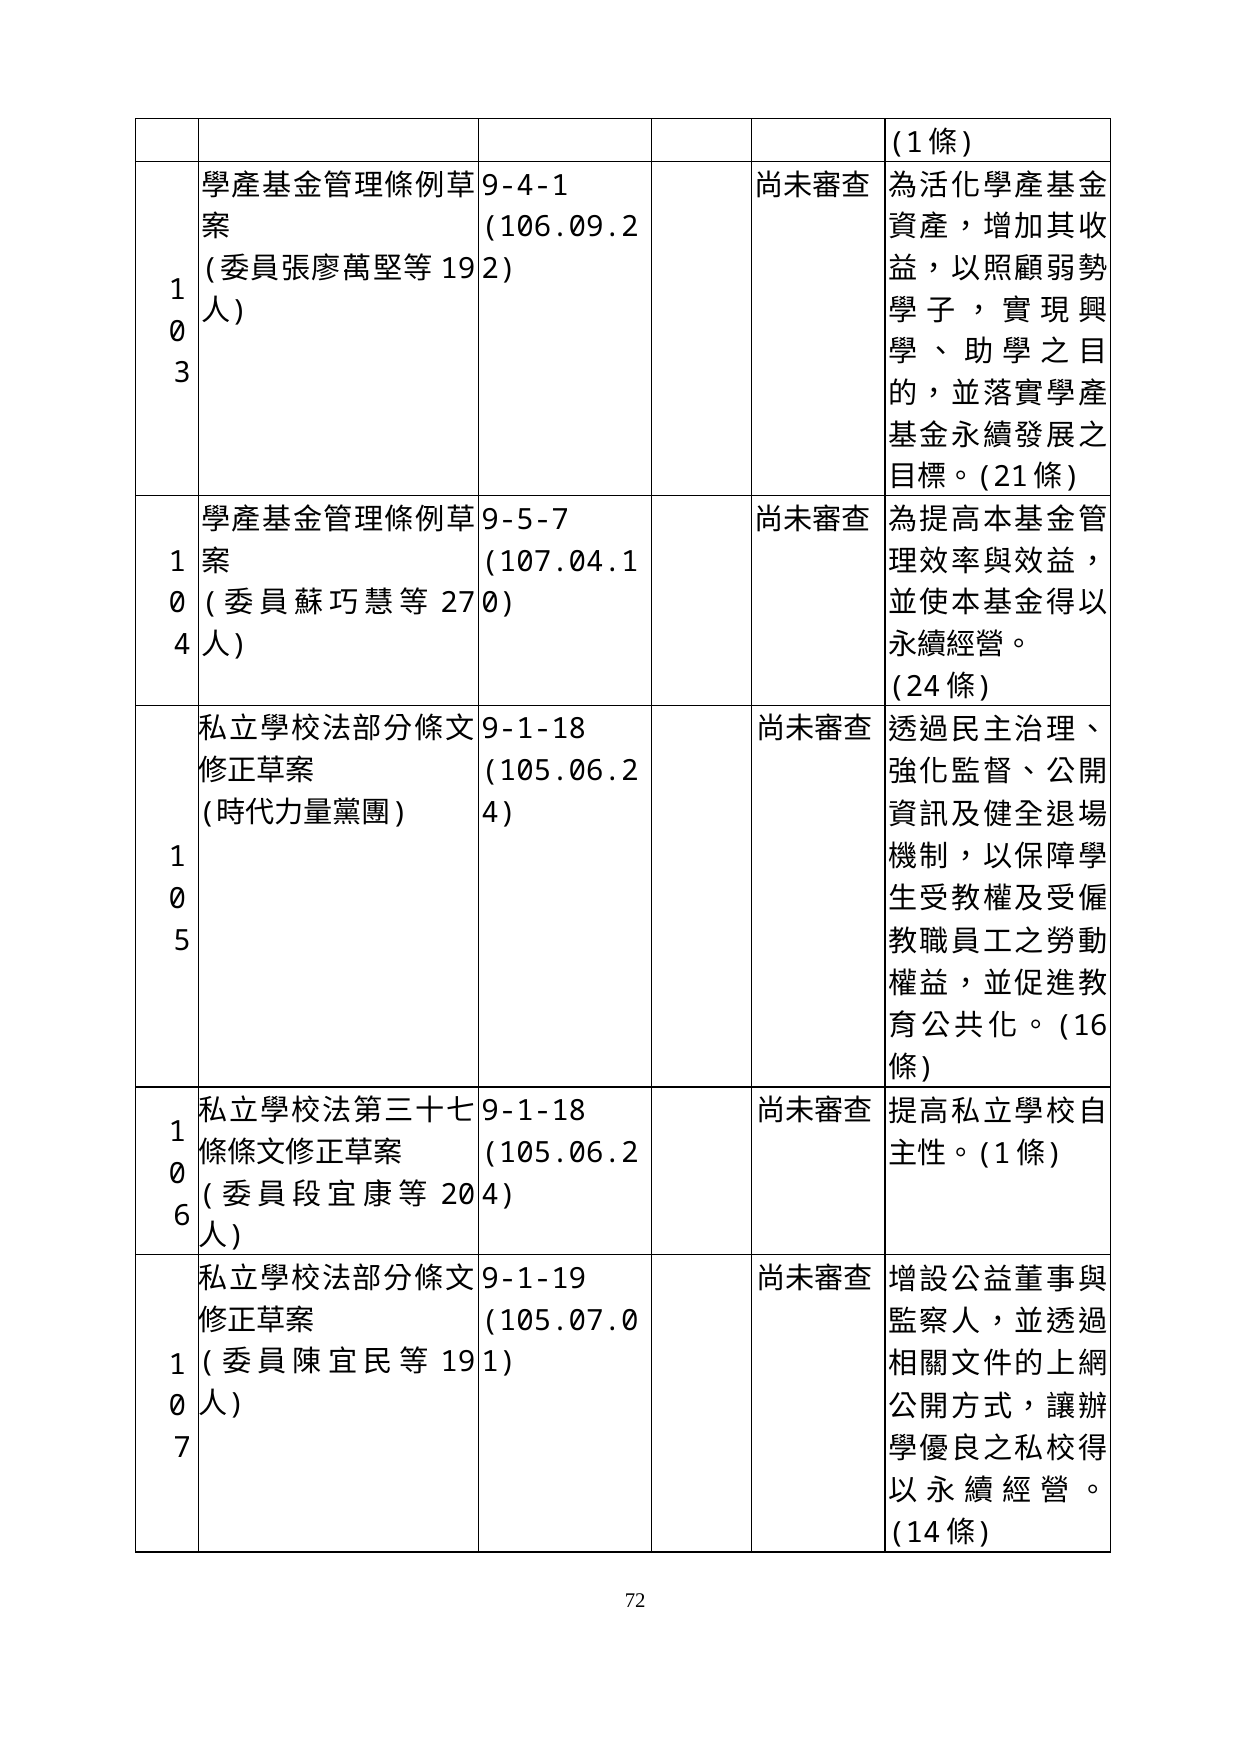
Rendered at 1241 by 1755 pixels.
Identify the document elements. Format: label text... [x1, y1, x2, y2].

table_cell [136, 119, 198, 161]
table_cell [136, 706, 198, 1086]
table_cell [199, 119, 478, 161]
table_cell [136, 496, 198, 704]
table_cell [652, 162, 751, 495]
table_cell 透過民主治理、強化監督、公開資訊及健全退場機制，以保障學生受教權及受僱教職員工之勞動權益，並促進教育公共化。(16條) [886, 706, 1110, 1086]
table_cell [136, 1088, 198, 1254]
table_cell 9-1-19 (105.07.01) [479, 1255, 651, 1551]
table_cell 9-4-1 (106.09.22) [479, 162, 651, 495]
table_cell 增設公益董事與監察人，並透過相關文件的上網公開方式，讓辦學優良之私校得以永續經營。(14條) [886, 1255, 1110, 1551]
table_cell [652, 1255, 751, 1551]
table_cell [136, 1255, 198, 1551]
table_cell 提高私立學校自主性。(1條) [886, 1088, 1110, 1254]
table_cell 尚未審查 [752, 706, 884, 1086]
table_cell 學產基金管理條例草案 (委員蘇巧慧等27人) [199, 496, 478, 704]
table_cell 私立學校法第三十七條條文修正草案 (委員段宜康等20人) [199, 1088, 478, 1254]
table_cell [652, 1088, 751, 1254]
table_cell 尚未審查 [752, 496, 884, 704]
table_cell 尚未審查 [752, 162, 884, 495]
table_cell [479, 119, 651, 161]
table_cell 9-1-18 (105.06.24) [479, 1088, 651, 1254]
table_cell [752, 119, 884, 161]
table_cell (1條) [886, 119, 1110, 161]
table_cell 尚未審查 [752, 1088, 884, 1254]
table_cell 為活化學產基金資產，增加其收益，以照顧弱勢學子，實現興學、助學之目的，並落實學產基金永續發展之目標。(21條) [886, 162, 1110, 495]
table_cell [652, 496, 751, 704]
table_cell 學產基金管理條例草案 (委員張廖萬堅等19人) [199, 162, 478, 495]
table_cell [136, 162, 198, 495]
table_cell 9-1-18 (105.06.24) [479, 706, 651, 1086]
table_cell 私立學校法部分條文修正草案 (時代力量黨團) [199, 706, 478, 1086]
table_cell [652, 706, 751, 1086]
table_cell [652, 119, 751, 161]
table_cell 私立學校法部分條文修正草案 (委員陳宜民等19人) [199, 1255, 478, 1551]
table_cell 9-5-7 (107.04.10) [479, 496, 651, 704]
table_cell 尚未審查 [752, 1255, 884, 1551]
table_cell 為提高本基金管理效率與效益，並使本基金得以永續經營。 (24條) [886, 496, 1110, 704]
